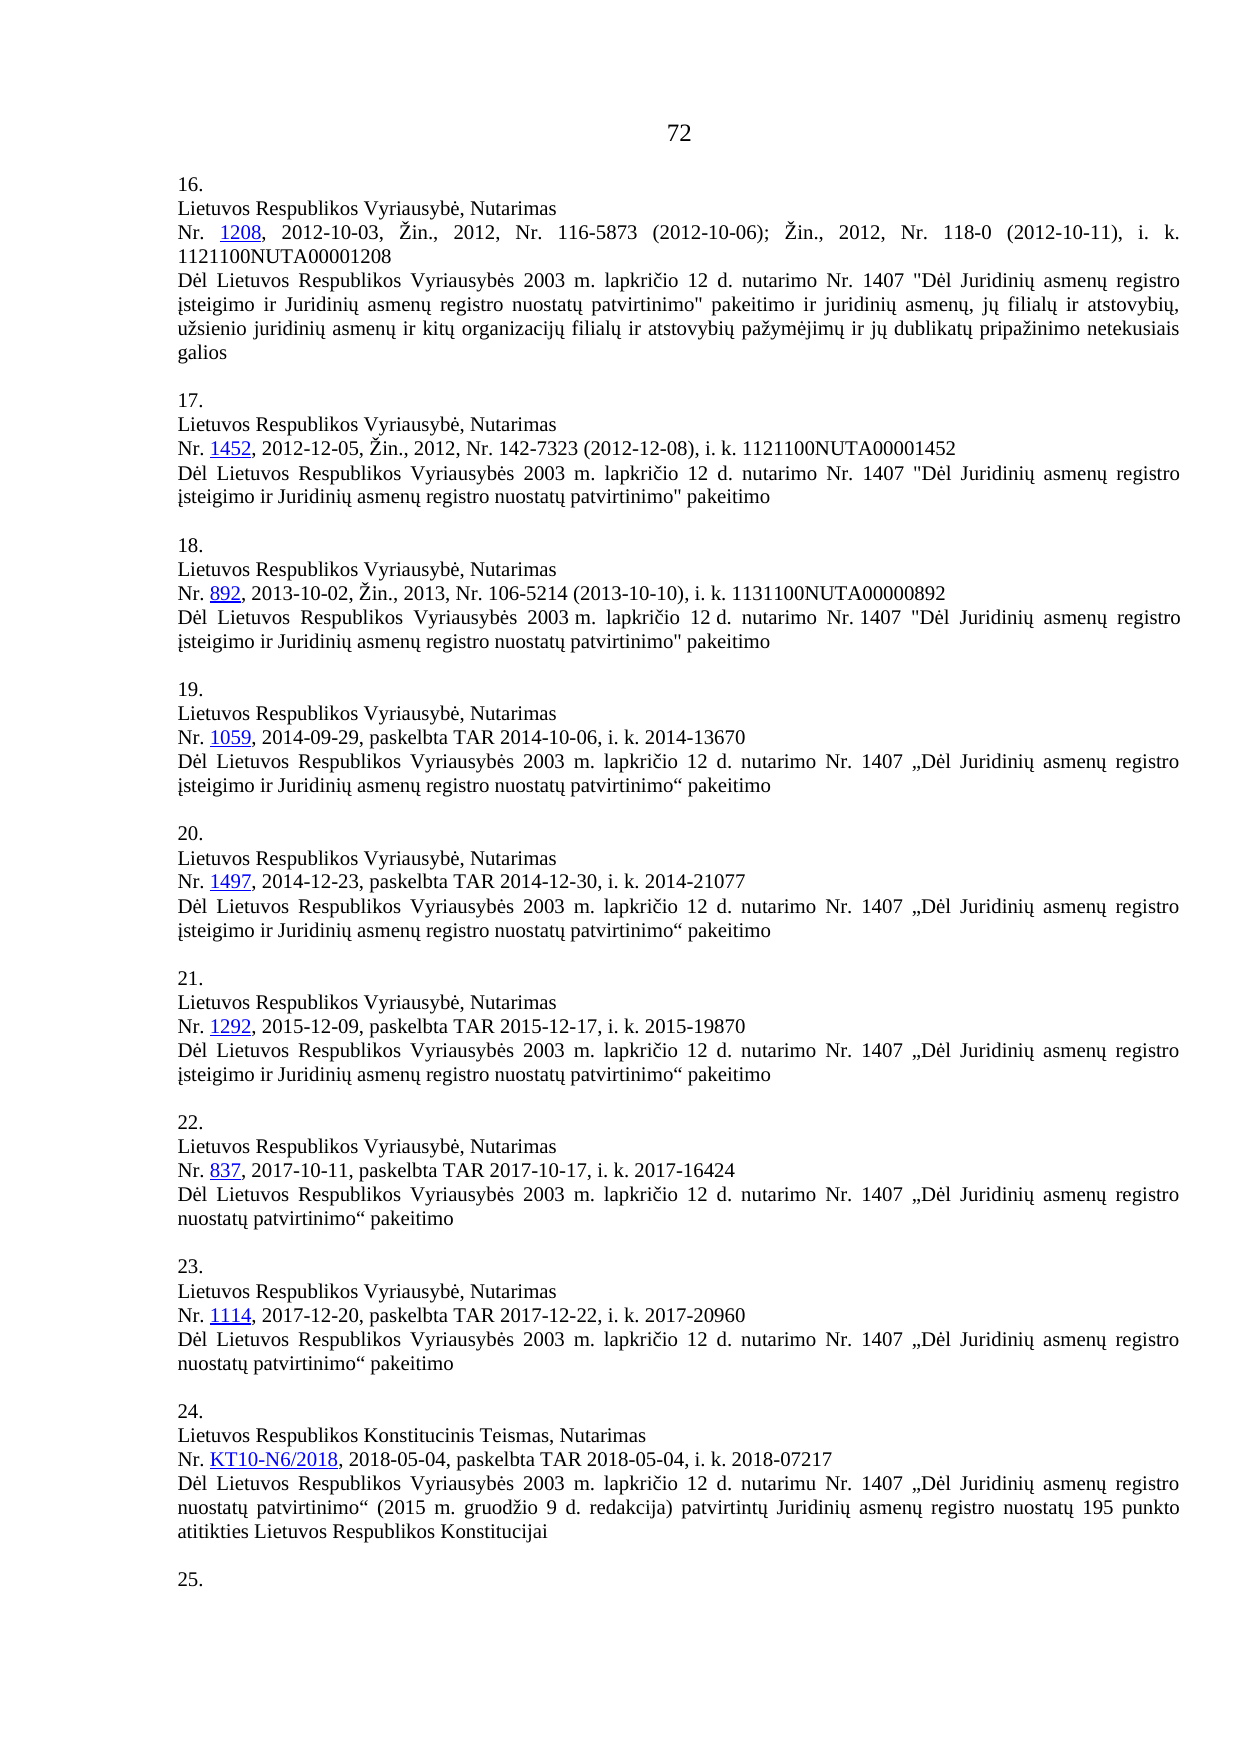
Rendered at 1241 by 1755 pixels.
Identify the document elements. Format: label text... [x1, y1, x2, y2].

text Nr. 892, 2013-10-02, Žin., 2013, Nr. 106-5214 (2013-10-10), i. k. 1131100NUTA00000892 [177, 581, 1181, 605]
text Dėl Lietuvos Respublikos Vyriausybės 2003 m. lapkričio 12 d. nutarimo Nr. 1407 „Dėl Juridinių asmenų registro nuostatų patvirtinimo“ pakeitimo [177, 1182, 1181, 1230]
text Dėl Lietuvos Respublikos Vyriausybės 2003 m. lapkričio 12 d. nutarimo Nr. 1407 „Dėl Juridinių asmenų registro nuostatų patvirtinimo“ pakeitimo [177, 1327, 1181, 1375]
text Lietuvos Respublikos Vyriausybė, Nutarimas [177, 1134, 1181, 1158]
text Dėl Lietuvos Respublikos Vyriausybės 2003 m. lapkričio 12 d. nutarimo Nr. 1407 "Dėl Juridinių asmenų registro įsteigimo ir Juridinių asmenų registro nuostatų patvirtinimo" pakeitimo [177, 460, 1181, 508]
text Lietuvos Respublikos Vyriausybė, Nutarimas [177, 196, 1181, 220]
text Lietuvos Respublikos Konstitucinis Teismas, Nutarimas [177, 1423, 1181, 1447]
text Nr. 1452, 2012-12-05, Žin., 2012, Nr. 142-7323 (2012-12-08), i. k. 1121100NUTA00001452 [177, 436, 1181, 460]
text 21. [177, 966, 1181, 990]
text Dėl Lietuvos Respublikos Vyriausybės 2003 m. lapkričio 12 d. nutarimo Nr. 1407 „Dėl Juridinių asmenų registro įsteigimo ir Juridinių asmenų registro nuostatų patvirtinimo“ pakeitimo [177, 749, 1181, 797]
text 24. [177, 1399, 1181, 1423]
text Lietuvos Respublikos Vyriausybė, Nutarimas [177, 557, 1181, 581]
text Dėl Lietuvos Respublikos Vyriausybės 2003 m. lapkričio 12 d. nutarimo Nr. 1407 "Dėl Juridinių asmenų registro įsteigimo ir Juridinių asmenų registro nuostatų patvirtinimo" pakeitimo [177, 605, 1181, 653]
text Lietuvos Respublikos Vyriausybė, Nutarimas [177, 412, 1181, 436]
text 17. [177, 388, 1181, 412]
text Nr. 1059, 2014-09-29, paskelbta TAR 2014-10-06, i. k. 2014-13670 [177, 725, 1181, 749]
text Dėl Lietuvos Respublikos Vyriausybės 2003 m. lapkričio 12 d. nutarimo Nr. 1407 "Dėl Juridinių asmenų registro įsteigimo ir Juridinių asmenų registro nuostatų patvirtinimo" pakeitimo ir juridinių asmenų, jų filialų ir atstovybių, užsienio juridinių asmenų ir kitų organizacijų filialų ir atstovybių pažymėjimų ir jų dublikatų pripažinimo netekusiais galios [177, 268, 1181, 364]
text Dėl Lietuvos Respublikos Vyriausybės 2003 m. lapkričio 12 d. nutarimo Nr. 1407 „Dėl Juridinių asmenų registro įsteigimo ir Juridinių asmenų registro nuostatų patvirtinimo“ pakeitimo [177, 893, 1181, 942]
text Dėl Lietuvos Respublikos Vyriausybės 2003 m. lapkričio 12 d. nutarimo Nr. 1407 „Dėl Juridinių asmenų registro įsteigimo ir Juridinių asmenų registro nuostatų patvirtinimo“ pakeitimo [177, 1038, 1181, 1086]
text 25. [177, 1567, 1181, 1591]
text 22. [177, 1110, 1181, 1134]
text 23. [177, 1254, 1181, 1278]
text 16. [177, 172, 1181, 196]
text Nr. KT10-N6/2018, 2018-05-04, paskelbta TAR 2018-05-04, i. k. 2018-07217 [177, 1447, 1181, 1471]
text Lietuvos Respublikos Vyriausybė, Nutarimas [177, 845, 1181, 869]
text Nr. 837, 2017-10-11, paskelbta TAR 2017-10-17, i. k. 2017-16424 [177, 1158, 1181, 1182]
text Lietuvos Respublikos Vyriausybė, Nutarimas [177, 701, 1181, 725]
text Nr. 1497, 2014-12-23, paskelbta TAR 2014-12-30, i. k. 2014-21077 [177, 869, 1181, 893]
text Lietuvos Respublikos Vyriausybė, Nutarimas [177, 1278, 1181, 1303]
text Nr. 1292, 2015-12-09, paskelbta TAR 2015-12-17, i. k. 2015-19870 [177, 1014, 1181, 1038]
text Dėl Lietuvos Respublikos Vyriausybės 2003 m. lapkričio 12 d. nutarimu Nr. 1407 „Dėl Juridinių asmenų registro nuostatų patvirtinimo“ (2015 m. gruodžio 9 d. redakcija) patvirtintų Juridinių asmenų registro nuostatų 195 punkto atitikties Lietuvos Respublikos Konstitucijai [177, 1471, 1181, 1543]
text Nr. 1114, 2017-12-20, paskelbta TAR 2017-12-22, i. k. 2017-20960 [177, 1303, 1181, 1327]
text 20. [177, 821, 1181, 845]
text 19. [177, 677, 1181, 701]
text Lietuvos Respublikos Vyriausybė, Nutarimas [177, 990, 1181, 1014]
text 18. [177, 533, 1181, 557]
text Nr. 1208, 2012-10-03, Žin., 2012, Nr. 116-5873 (2012-10-06); Žin., 2012, Nr. 118-0 (2012-10-11), i. k. 1121100NUTA00001208 [177, 220, 1181, 268]
